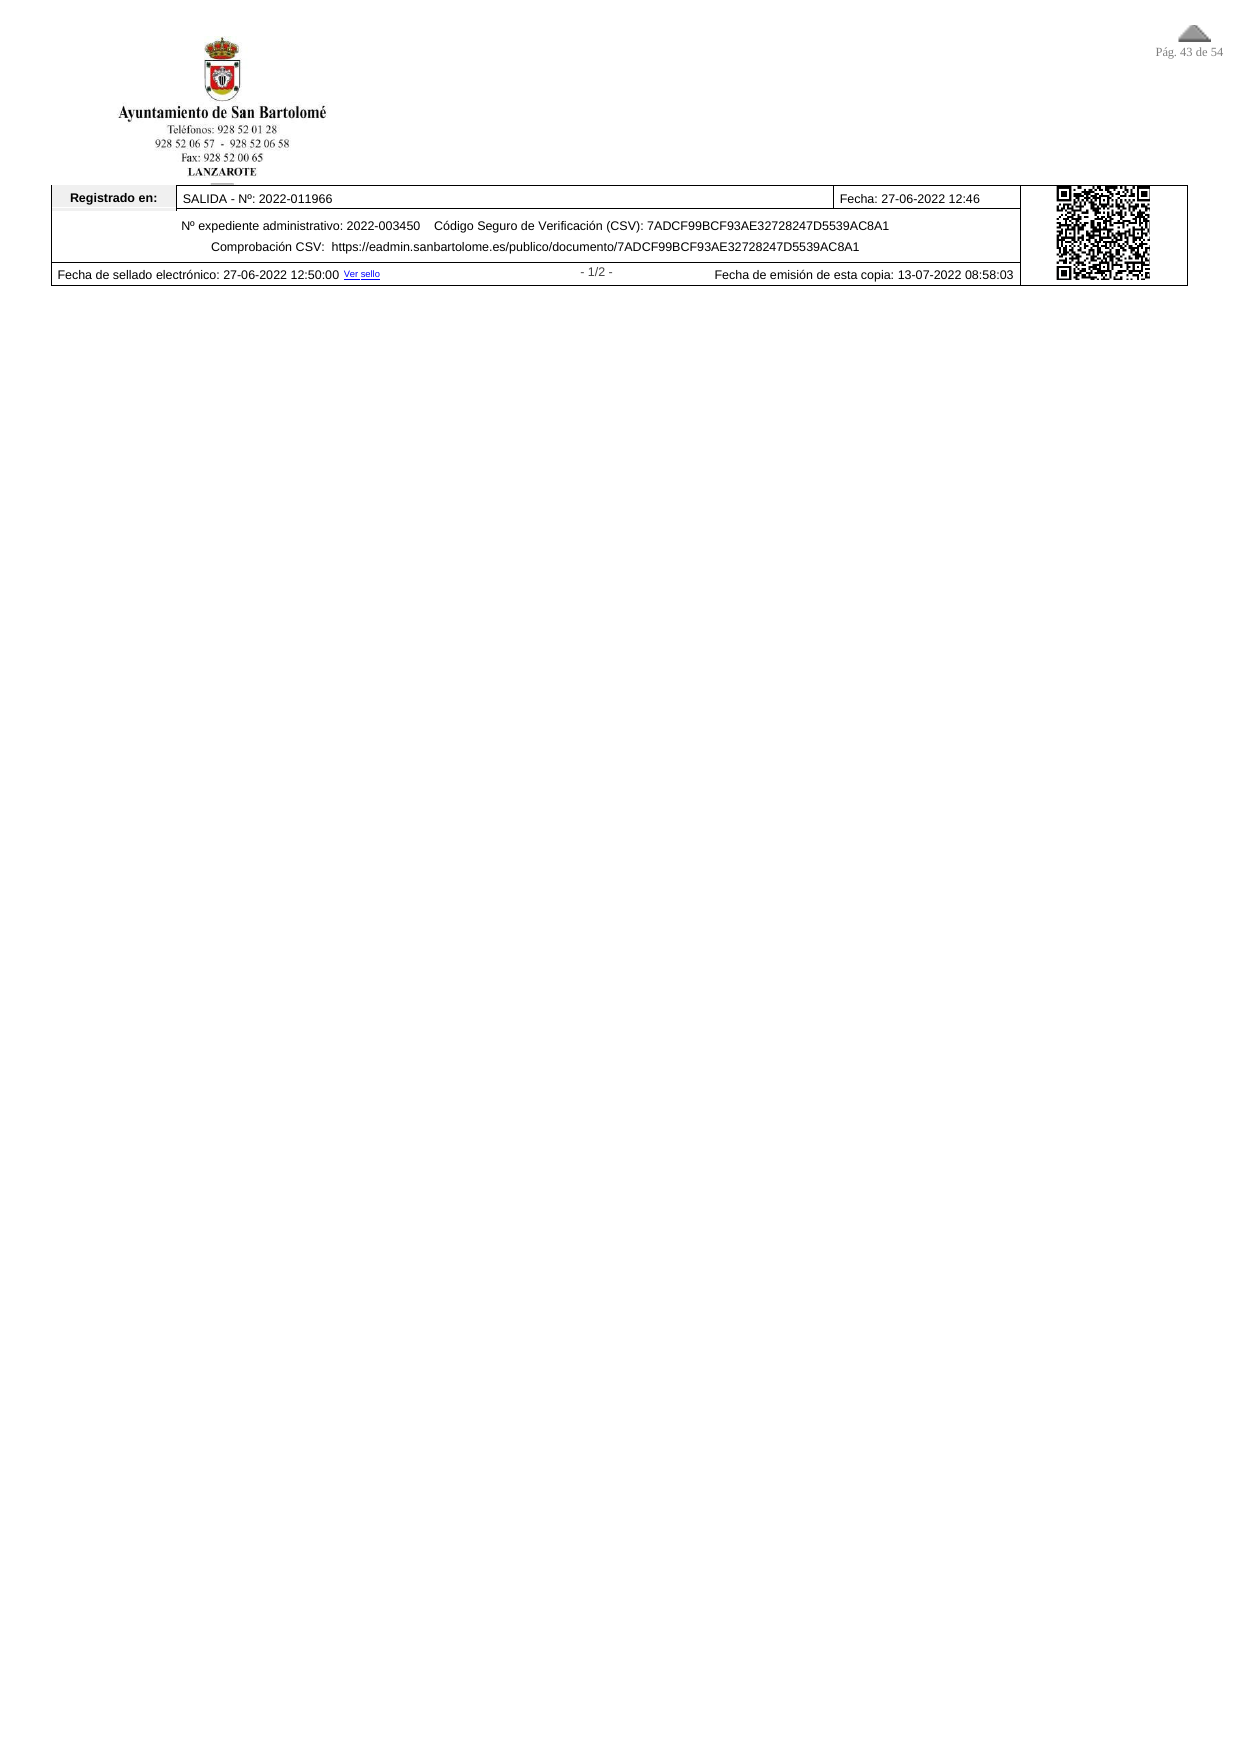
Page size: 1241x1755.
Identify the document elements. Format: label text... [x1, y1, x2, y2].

picture [1056, 186, 1150, 280]
table_cell Registrado en: [52, 189, 176, 207]
table_header [1021, 186, 1187, 285]
picture [116, 36, 329, 185]
table_cell Fecha de sellado electrónico: 27-06-2022 12:50:00 Ver sello - 1/2 - Fecha de emisión de esta copia: 13-07-2022 08:58:03 [52, 263, 1020, 285]
table_cell Nº expediente administrativo: 2022-003450 Código Seguro de Verificación (CSV): 7ADCF99BCF93AE32728247D5539AC8A1 Comprobación CSV: https://eadmin.sanbartolome.es/publico/documento/7ADCF99BCF93AE32728247D5539AC8A1 [52, 209, 1020, 262]
table_cell Fecha: 27-06-2022 12:46 [834, 186, 1020, 207]
table_cell SALIDA - Nº: 2022-011966 [177, 186, 833, 207]
picture [1177, 25, 1211, 42]
